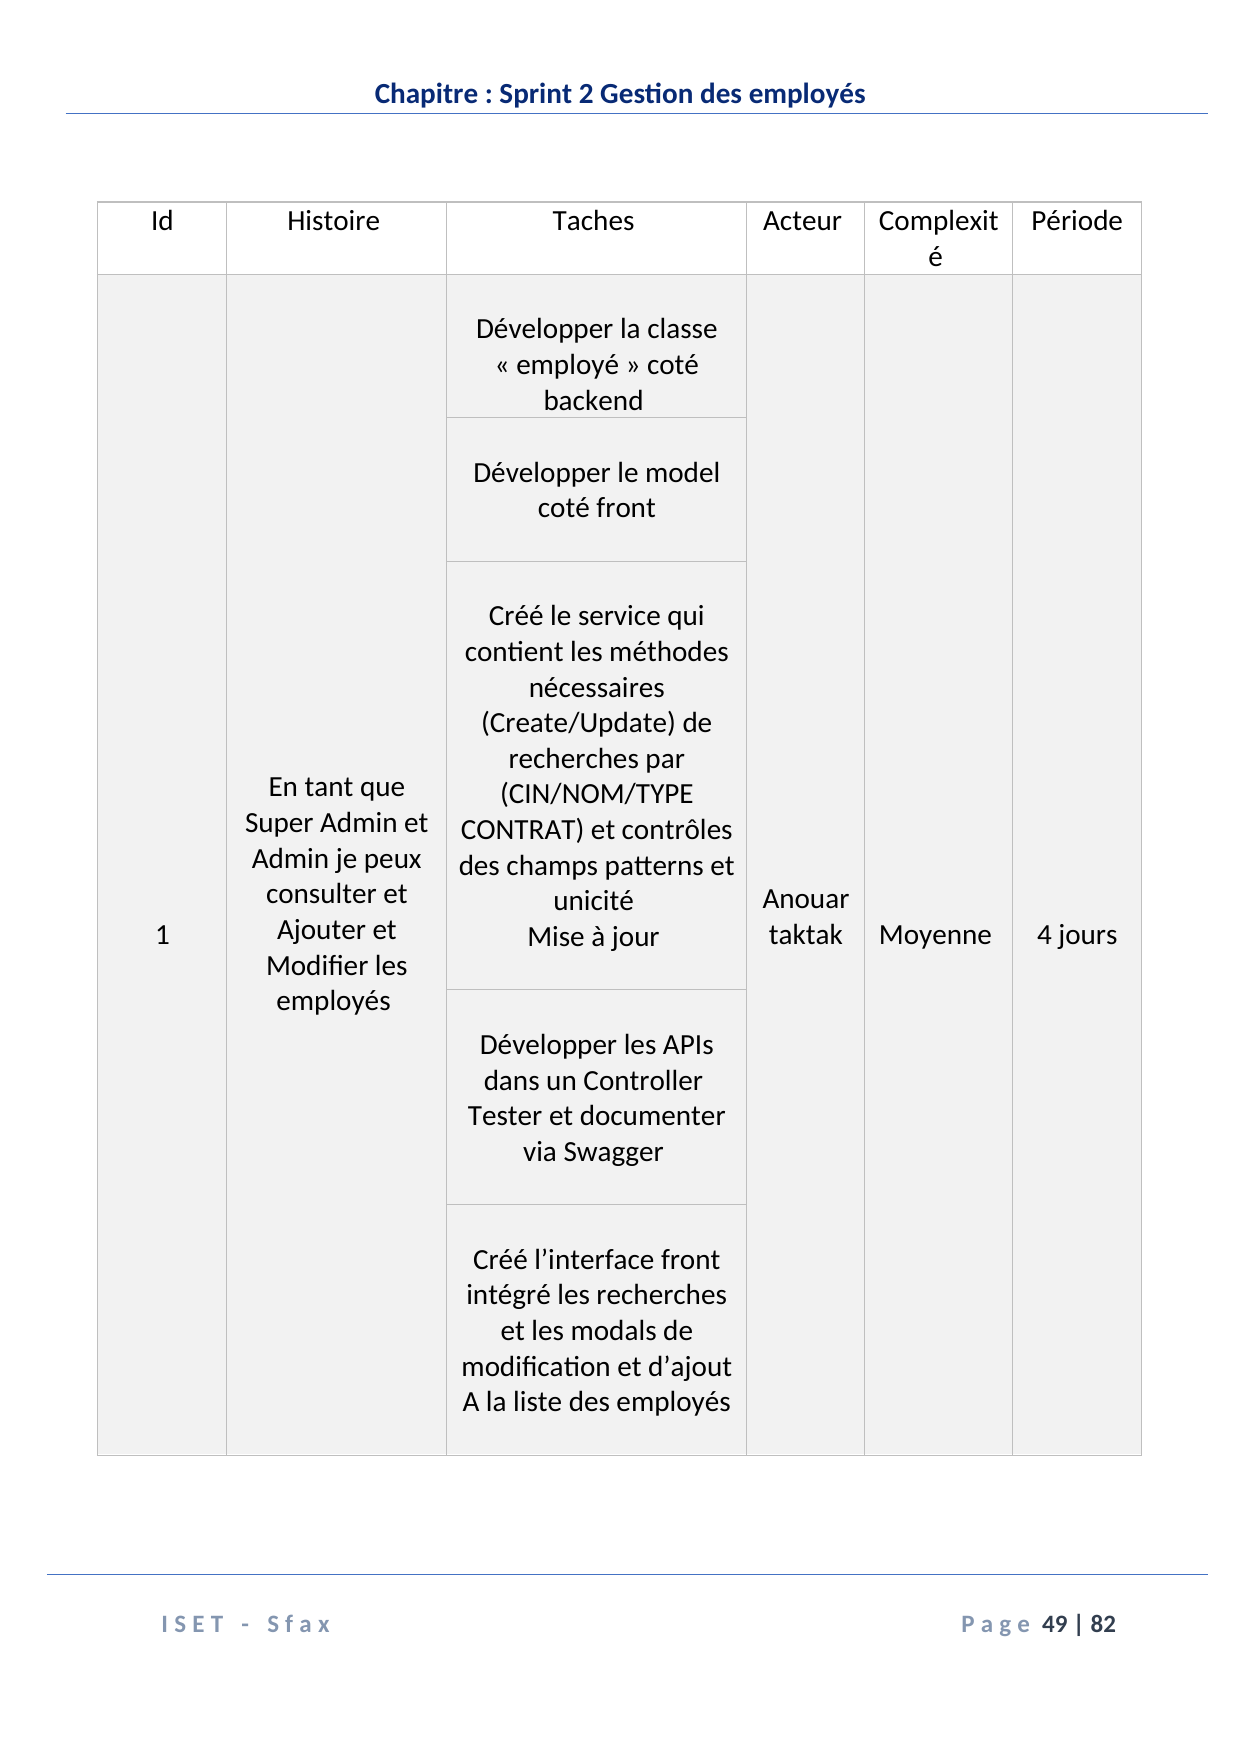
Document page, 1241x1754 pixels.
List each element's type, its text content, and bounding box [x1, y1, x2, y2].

table_header Acteur [747, 203, 864, 274]
table_header Complexité [865, 203, 1012, 274]
table_cell 4 jours [1013, 275, 1141, 1454]
table_cell Développer les APIs dans un Controller Tester et documenter via Swagger [447, 990, 746, 1204]
table_cell Anouar taktak [747, 275, 864, 1454]
table_header Période [1013, 203, 1141, 274]
table_cell Créé le service qui contient les méthodes nécessaires (Create/Update) de recherches par (CIN/NOM/TYPE CONTRAT) et contrôles des champs patterns et unicité Mise à jour [447, 562, 746, 989]
table_cell Créé l’interface front intégré les recherches et les modals de modification et d’ajout A la liste des employés [447, 1205, 746, 1454]
table_header Id [98, 203, 226, 274]
table_cell Développer la classe « employé » coté backend [447, 275, 746, 417]
table_header Histoire [227, 203, 446, 274]
table_header Taches [447, 203, 746, 274]
table_cell Développer le model coté front [447, 418, 746, 561]
table_cell 1 [98, 275, 226, 1454]
table_cell En tant que Super Admin et Admin je peux consulter et Ajouter et Modifier les employés [227, 275, 446, 1454]
table_cell Moyenne [865, 275, 1012, 1454]
